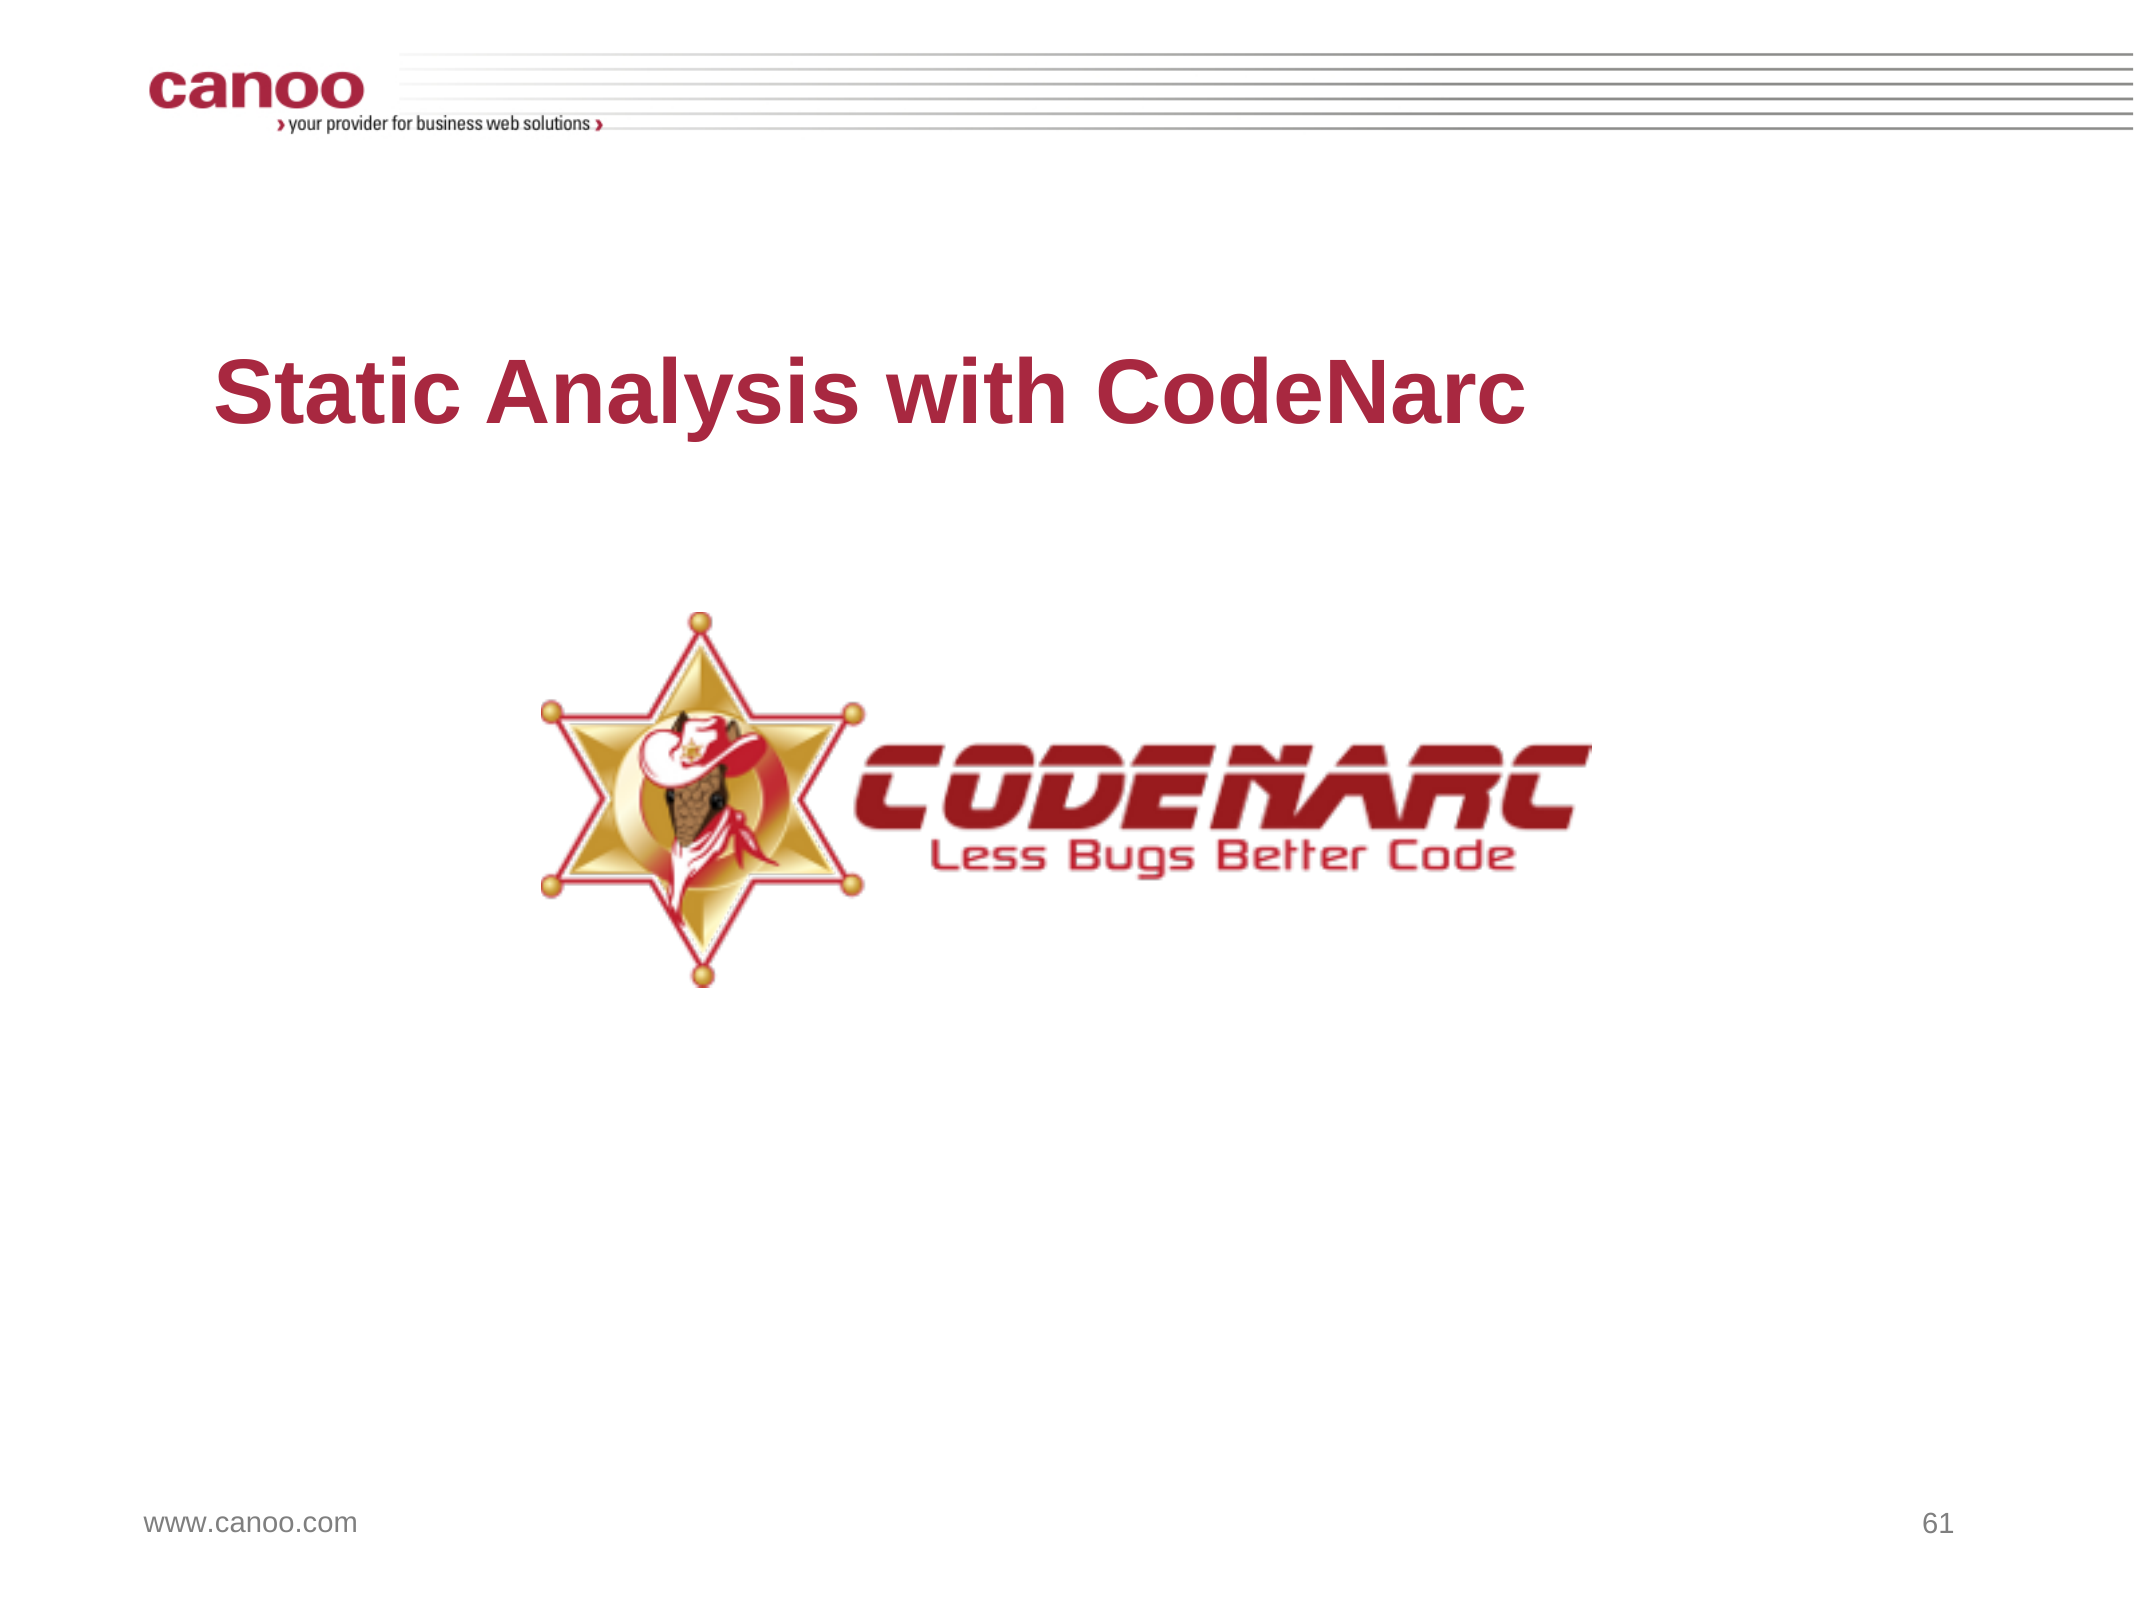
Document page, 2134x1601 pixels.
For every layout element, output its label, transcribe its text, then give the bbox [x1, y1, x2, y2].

picture [541, 612, 1592, 988]
title Static Analysis with CodeNarc [204, 220, 2020, 451]
picture [0, 21, 2134, 188]
text_box [1912, 1496, 1965, 1547]
